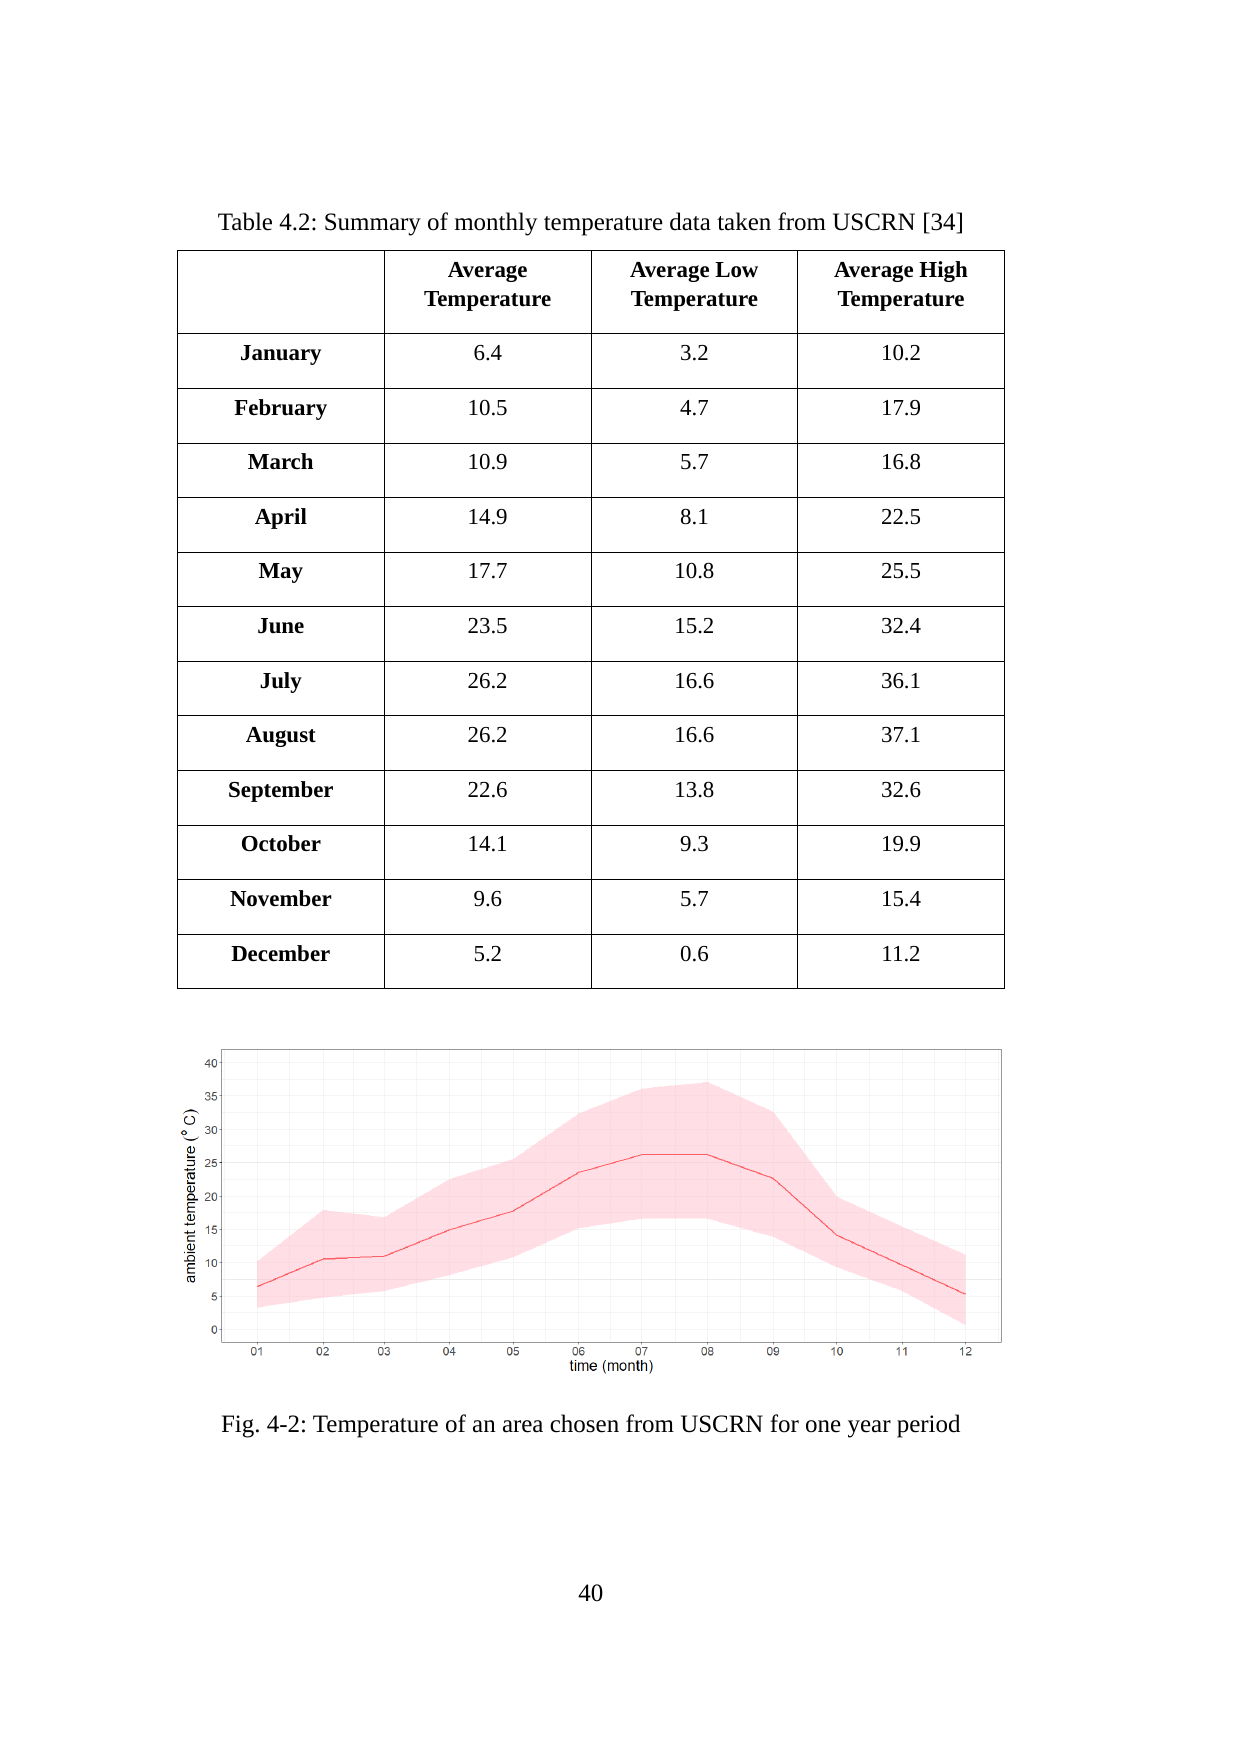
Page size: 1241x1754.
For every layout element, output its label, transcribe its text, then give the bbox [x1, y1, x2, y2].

table_header [178, 251, 384, 333]
table_cell 5.2 [385, 935, 591, 988]
table_cell 13.8 [592, 771, 797, 824]
table_cell May [178, 553, 384, 606]
table_cell 10.2 [798, 334, 1004, 388]
table_cell 22.5 [798, 498, 1004, 552]
table_cell 17.7 [385, 553, 591, 606]
table_cell April [178, 498, 384, 552]
table_cell 4.7 [592, 389, 797, 442]
table_cell 9.6 [385, 880, 591, 934]
table_cell 36.1 [798, 662, 1004, 715]
table_cell 17.9 [798, 389, 1004, 442]
table_cell October [178, 826, 384, 879]
table_cell 26.2 [385, 662, 591, 715]
table_cell 3.2 [592, 334, 797, 388]
table_header Average High Temperature [798, 251, 1004, 333]
table_cell January [178, 334, 384, 388]
table_cell 0.6 [592, 935, 797, 988]
table_cell June [178, 607, 384, 661]
picture [177, 1045, 1005, 1376]
table_cell 16.6 [592, 716, 797, 770]
text Table 4.2: Summary of monthly temperature data taken from USCRN [34]⁠ [177, 207, 1004, 236]
table_cell 10.8 [592, 553, 797, 606]
table_cell 9.3 [592, 826, 797, 879]
table_cell February [178, 389, 384, 442]
table_cell August [178, 716, 384, 770]
table_cell 19.9 [798, 826, 1004, 879]
table_cell 11.2 [798, 935, 1004, 988]
table_cell March [178, 444, 384, 497]
table_cell 5.7 [592, 880, 797, 934]
table_cell 10.9 [385, 444, 591, 497]
table_cell 14.9 [385, 498, 591, 552]
table_cell 15.4 [798, 880, 1004, 934]
table_cell 37.1 [798, 716, 1004, 770]
table_cell December [178, 935, 384, 988]
table_cell 15.2 [592, 607, 797, 661]
table_cell 6.4 [385, 334, 591, 388]
table_cell 23.5 [385, 607, 591, 661]
table_cell 32.6 [798, 771, 1004, 824]
table_cell November [178, 880, 384, 934]
table_cell 16.8 [798, 444, 1004, 497]
table_cell 25.5 [798, 553, 1004, 606]
table_cell September [178, 771, 384, 824]
table_cell 32.4 [798, 607, 1004, 661]
table_cell 14.1 [385, 826, 591, 879]
table_cell 16.6 [592, 662, 797, 715]
table_cell 10.5 [385, 389, 591, 442]
table_cell 26.2 [385, 716, 591, 770]
table_cell 8.1 [592, 498, 797, 552]
table_header Average Low Temperature [592, 251, 797, 333]
table_cell July [178, 662, 384, 715]
table_cell 22.6 [385, 771, 591, 824]
text Fig. 4-2: Temperature of an area chosen from USCRN for one year period [177, 1409, 1004, 1437]
table_header Average Temperature [385, 251, 591, 333]
table_cell 5.7 [592, 444, 797, 497]
